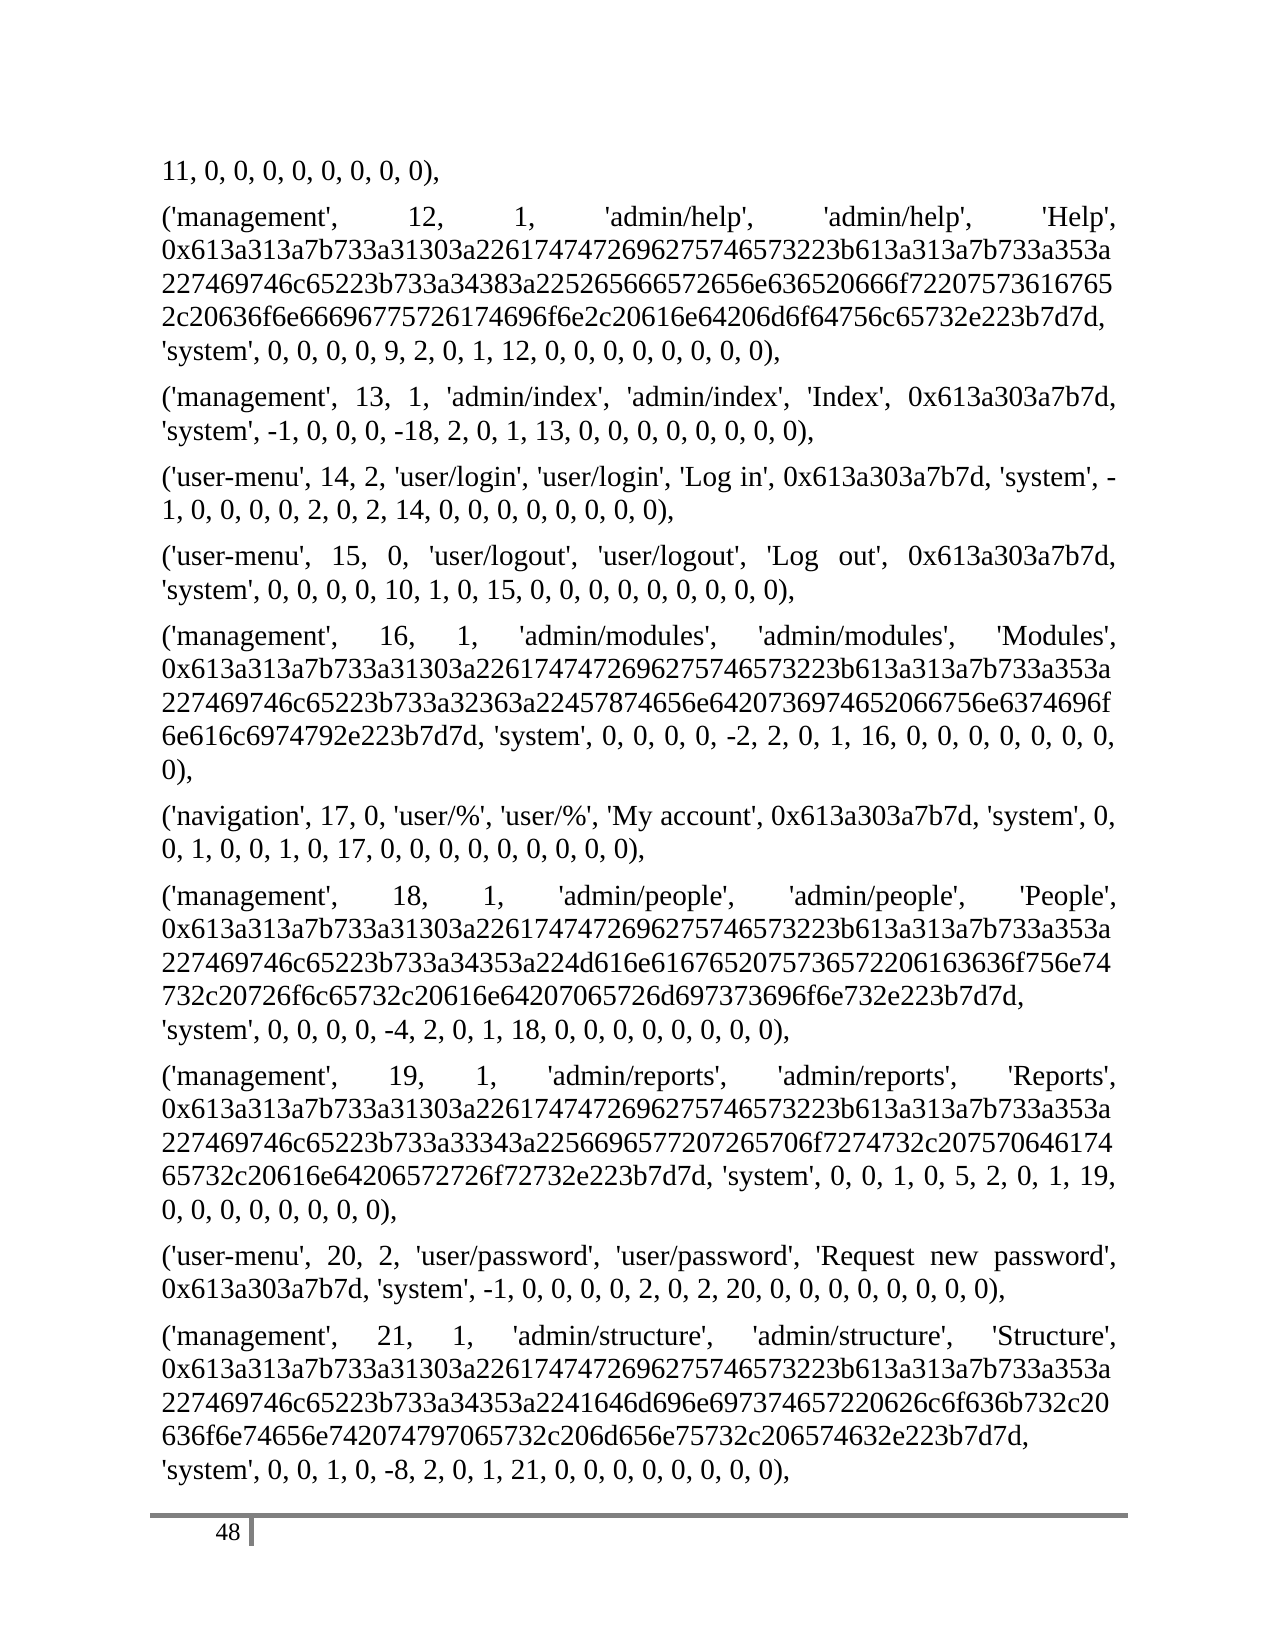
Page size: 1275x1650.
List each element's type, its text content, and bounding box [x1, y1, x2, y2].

text ('management', 16, 1, 'admin/modules', 'admin/modules', 'Modules', 0x613a313a7b733a31303a2261747472696275746573223b613a313a7b733a353a227469746c65223b733a32363a22457874656e6420736974652066756e6374696f6e616c6974792e223b7d7d, 'system', 0, 0, 0, 0, -2, 2, 0, 1, 16, 0, 0, 0, 0, 0, 0, 0, 0), [161, 618, 1117, 786]
text 11, 0, 0, 0, 0, 0, 0, 0, 0), [161, 153, 1117, 186]
text ('management', 18, 1, 'admin/people', 'admin/people', 'People', 0x613a313a7b733a31303a2261747472696275746573223b613a313a7b733a353a227469746c65223b733a34353a224d616e6167652075736572206163636f756e74732c20726f6c65732c20616e64207065726d697373696f6e732e223b7d7d, 'system', 0, 0, 0, 0, -4, 2, 0, 1, 18, 0, 0, 0, 0, 0, 0, 0, 0), [161, 878, 1117, 1045]
text ('user-menu', 15, 0, 'user/logout', 'user/logout', 'Log out', 0x613a303a7b7d, 'system', 0, 0, 0, 0, 10, 1, 0, 15, 0, 0, 0, 0, 0, 0, 0, 0, 0), [161, 538, 1117, 605]
text ('management', 19, 1, 'admin/reports', 'admin/reports', 'Reports', 0x613a313a7b733a31303a2261747472696275746573223b613a313a7b733a353a227469746c65223b733a33343a2256696577207265706f7274732c20757064617465732c20616e64206572726f72732e223b7d7d, 'system', 0, 0, 1, 0, 5, 2, 0, 1, 19, 0, 0, 0, 0, 0, 0, 0, 0), [161, 1058, 1117, 1226]
text ('management', 12, 1, 'admin/help', 'admin/help', 'Help', 0x613a313a7b733a31303a2261747472696275746573223b613a313a7b733a353a227469746c65223b733a34383a225265666572656e636520666f722075736167652c20636f6e66696775726174696f6e2c20616e64206d6f64756c65732e223b7d7d, 'system', 0, 0, 0, 0, 9, 2, 0, 1, 12, 0, 0, 0, 0, 0, 0, 0, 0), [161, 199, 1117, 367]
text ('management', 21, 1, 'admin/structure', 'admin/structure', 'Structure', 0x613a313a7b733a31303a2261747472696275746573223b613a313a7b733a353a227469746c65223b733a34353a2241646d696e697374657220626c6f636b732c20636f6e74656e742074797065732c206d656e75732c206574632e223b7d7d, 'system', 0, 0, 1, 0, -8, 2, 0, 1, 21, 0, 0, 0, 0, 0, 0, 0, 0), [161, 1318, 1117, 1485]
text ('user-menu', 20, 2, 'user/password', 'user/password', 'Request new password', 0x613a303a7b7d, 'system', -1, 0, 0, 0, 0, 2, 0, 2, 20, 0, 0, 0, 0, 0, 0, 0, 0), [161, 1238, 1117, 1305]
text ('navigation', 17, 0, 'user/%', 'user/%', 'My account', 0x613a303a7b7d, 'system', 0, 0, 1, 0, 0, 1, 0, 17, 0, 0, 0, 0, 0, 0, 0, 0, 0), [161, 798, 1117, 865]
text ('user-menu', 14, 2, 'user/login', 'user/login', 'Log in', 0x613a303a7b7d, 'system', -1, 0, 0, 0, 0, 2, 0, 2, 14, 0, 0, 0, 0, 0, 0, 0, 0), [161, 459, 1117, 526]
text ('management', 13, 1, 'admin/index', 'admin/index', 'Index', 0x613a303a7b7d, 'system', -1, 0, 0, 0, -18, 2, 0, 1, 13, 0, 0, 0, 0, 0, 0, 0, 0), [161, 379, 1117, 446]
